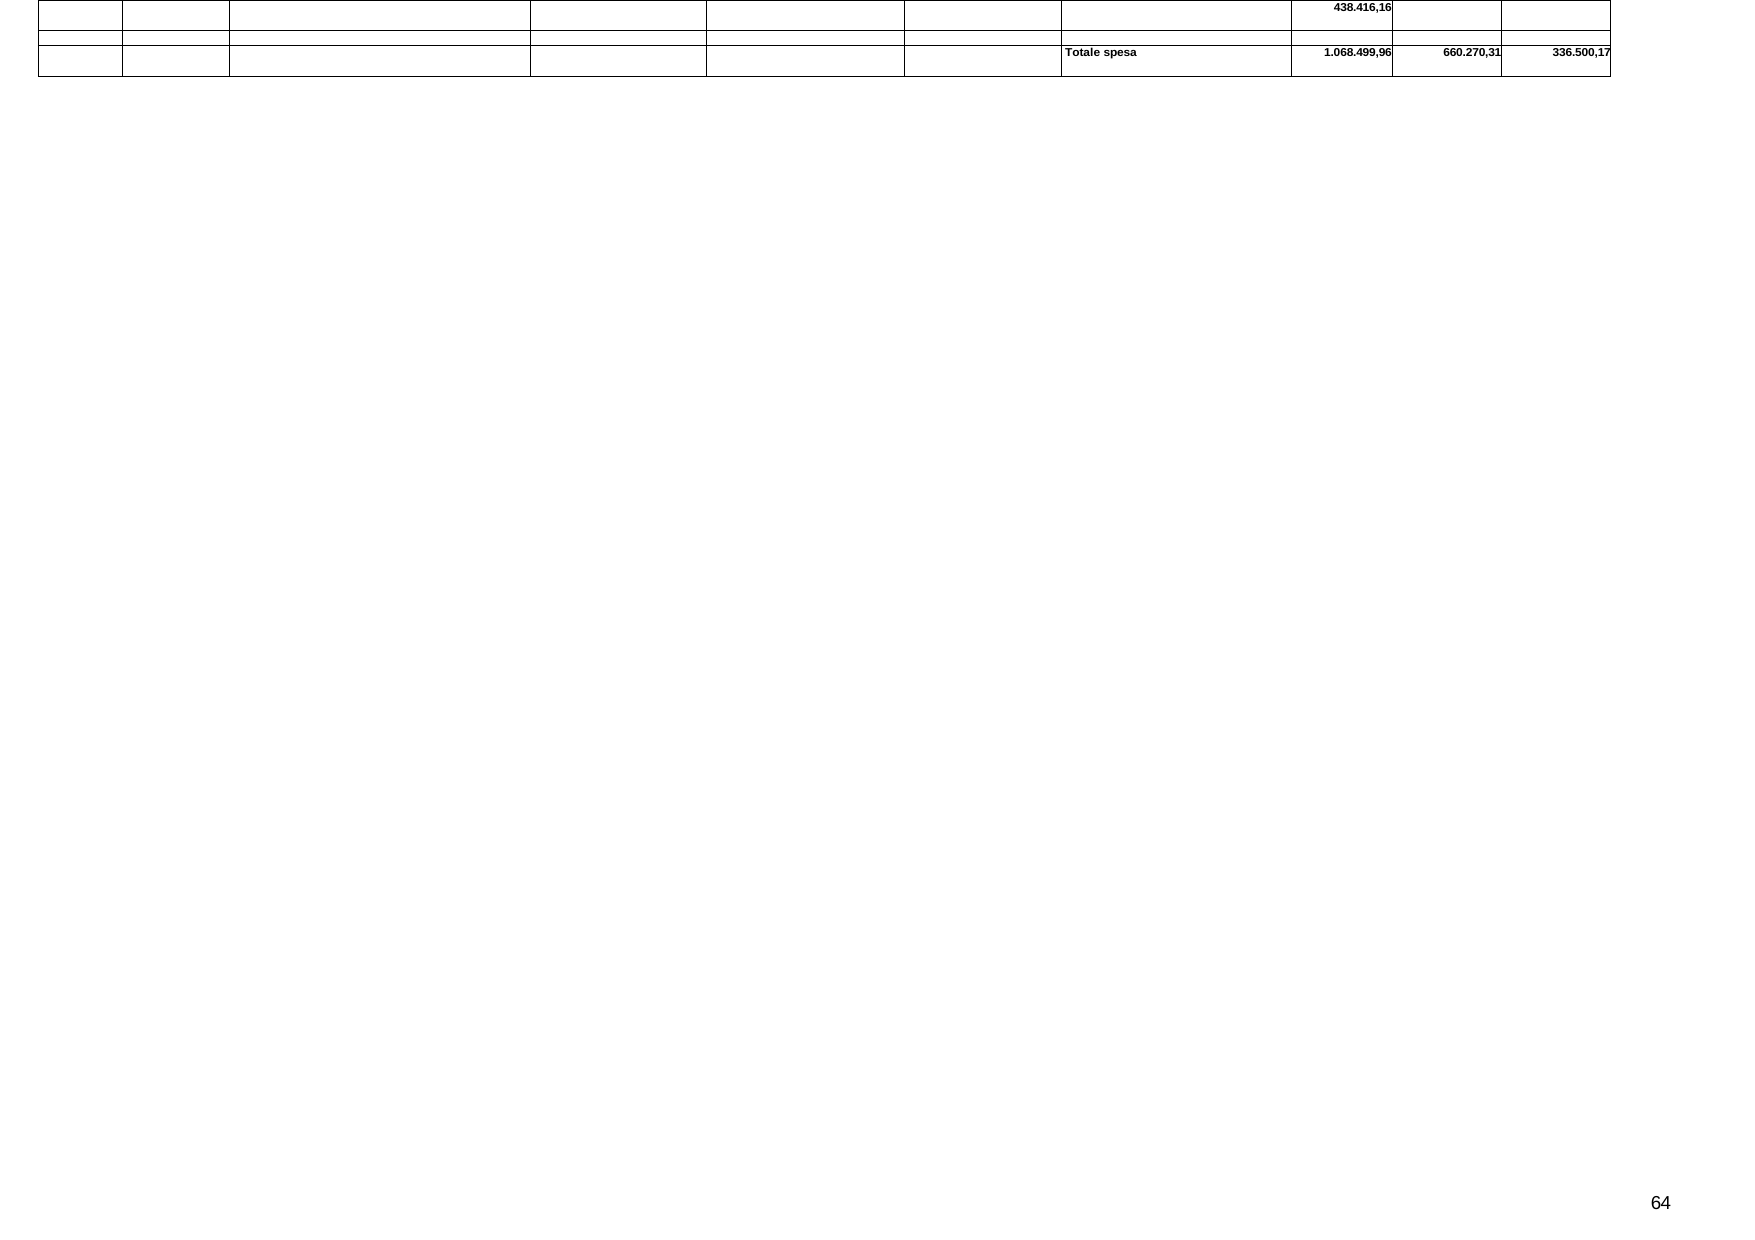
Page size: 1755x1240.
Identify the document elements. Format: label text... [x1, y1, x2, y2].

table_cell [707, 46, 904, 76]
table_cell [1062, 31, 1291, 45]
table_cell [123, 1, 229, 30]
table_cell [531, 31, 706, 45]
table_cell [230, 46, 530, 76]
table_cell [123, 31, 229, 45]
table_cell 438.416,16 [1292, 1, 1392, 30]
table_cell [905, 1, 1061, 30]
table_cell [707, 1, 904, 30]
table_cell [230, 31, 530, 45]
table_cell [707, 31, 904, 45]
table_cell [39, 31, 122, 45]
table_cell Totale spesa [1062, 46, 1291, 76]
table_cell [905, 46, 1061, 76]
table_cell [123, 46, 229, 76]
table_cell [1502, 31, 1610, 45]
table_cell [905, 31, 1061, 45]
table_cell [1502, 1, 1610, 30]
table_cell [531, 1, 706, 30]
table_cell [39, 46, 122, 76]
table_cell 660.270,31 [1393, 46, 1501, 76]
table_cell [531, 46, 706, 76]
table_cell 336.500,17 [1502, 46, 1610, 76]
table_cell [1393, 31, 1501, 45]
table_cell [1292, 31, 1392, 45]
table_cell [1393, 1, 1501, 30]
table_cell [230, 1, 530, 30]
table_cell [39, 1, 122, 30]
table_cell [1062, 1, 1291, 30]
table_cell 1.068.499,96 [1292, 46, 1392, 76]
